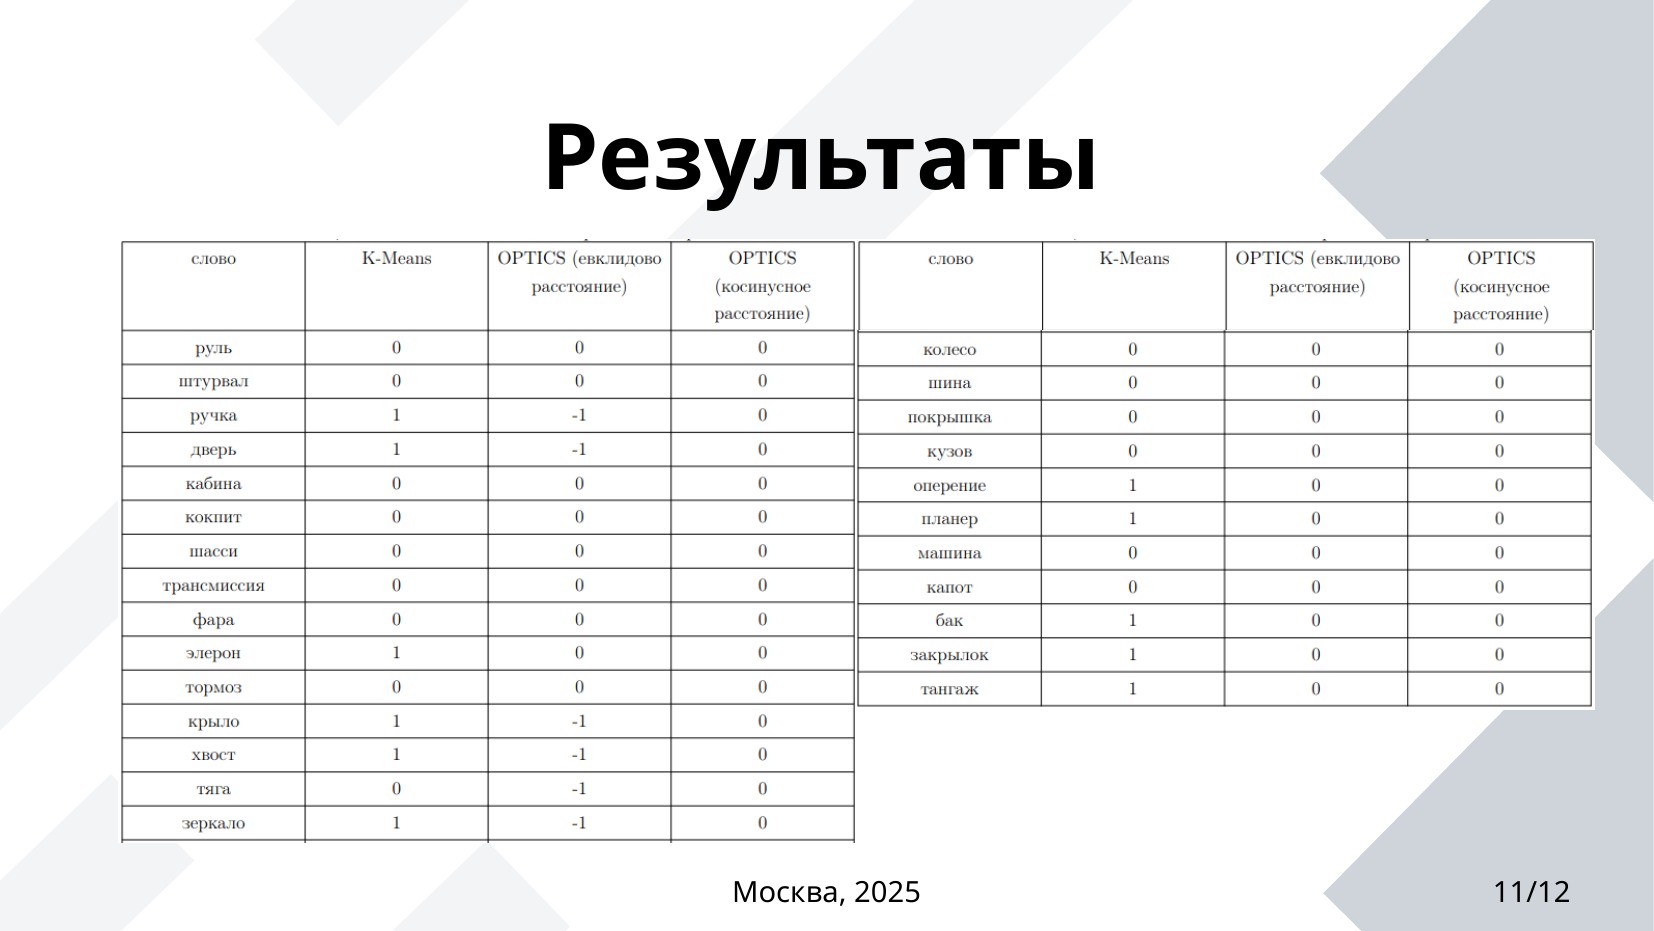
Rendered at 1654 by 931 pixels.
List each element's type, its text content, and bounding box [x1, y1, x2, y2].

picture [118, 239, 1595, 843]
title Результаты [76, 76, 1565, 233]
